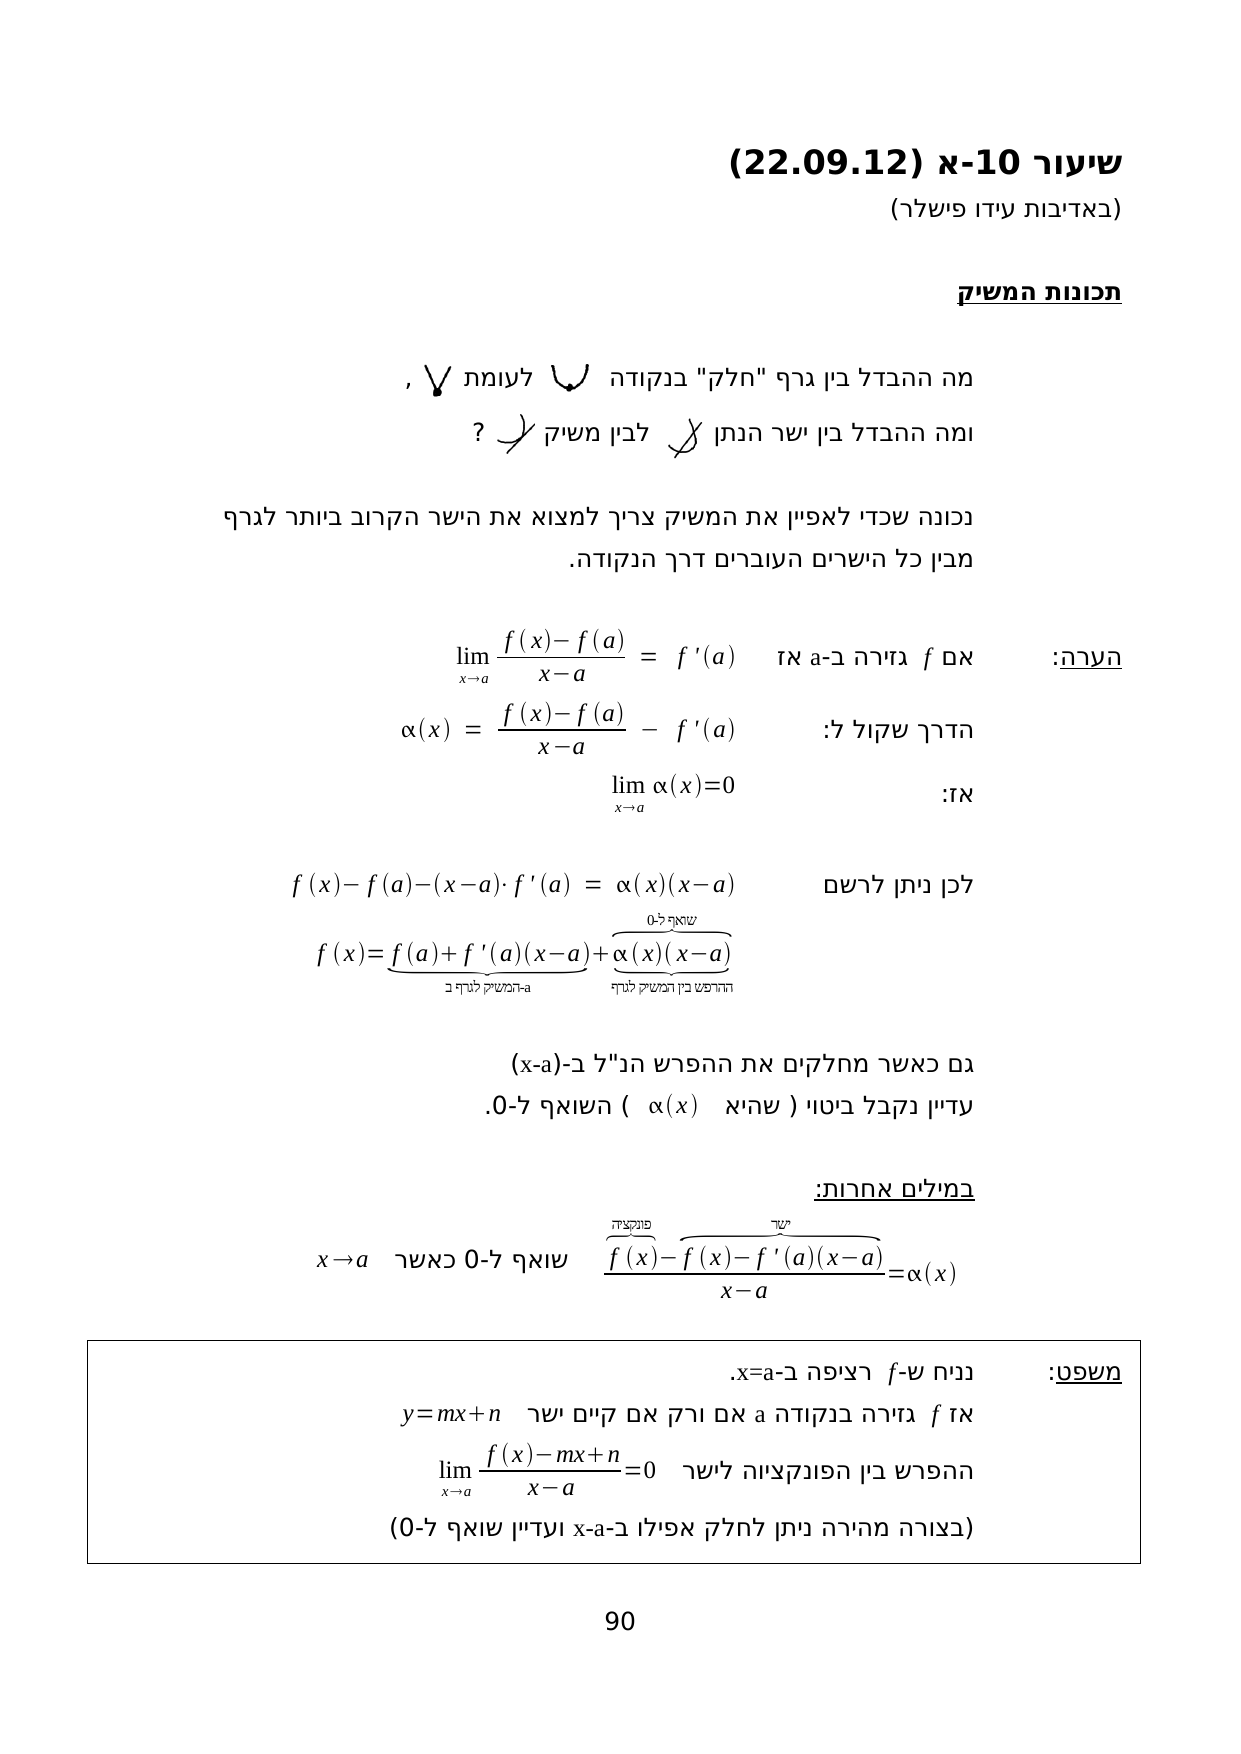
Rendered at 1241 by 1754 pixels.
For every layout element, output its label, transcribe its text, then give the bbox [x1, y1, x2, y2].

picture [658, 415, 706, 462]
text הדרך שקול ל: [118, 699, 974, 759]
text הערה: אם f גזירה ב-a אז [118, 627, 1122, 687]
text ההפרש בין הפונקציוה לישר [118, 1441, 974, 1501]
text משפט: נניח ש-f רציפה ב-x=a. [118, 1357, 1122, 1386]
text (באדיבות עידו פישלר) [118, 195, 1122, 224]
text מה ההבדל בין גרף "חלק" בנקודה לעומת , [118, 361, 974, 399]
picture [493, 411, 535, 457]
text ומה ההבדל בין ישר הנתן לבין משיק ? [118, 412, 974, 490]
picture [420, 362, 456, 400]
picture [541, 360, 601, 397]
subtitle שיעור 10-א (22.09.12) [118, 143, 1122, 182]
text אז: [118, 772, 974, 816]
text לכן ניתן לרשם [118, 870, 974, 899]
text נכונה שכדי לאפיין את המשיק צריך למצוא את הישר הקרוב ביותר לגרף [118, 502, 974, 532]
text מבין כל הישרים העוברים דרך הנקודה. [118, 544, 974, 573]
text עדיין נקבל ביטוי ( שהיא ) השואף ל-0. [118, 1091, 974, 1120]
text אז f גזירה בנקודה a אם ורק אם קיים ישר [118, 1399, 974, 1428]
text תכונות המשיק [118, 278, 1122, 307]
text (בצורה מהירה ניתן לחלק אפילו ב-x-a ועדיין שואף ל-0) [118, 1513, 974, 1542]
text במילים אחרות: [118, 1174, 974, 1203]
text שואף ל-0 כאשר [118, 1216, 974, 1303]
text גם כאשר מחלקים את ההפרש הנ"ל ב-(x-a) [118, 1049, 974, 1078]
